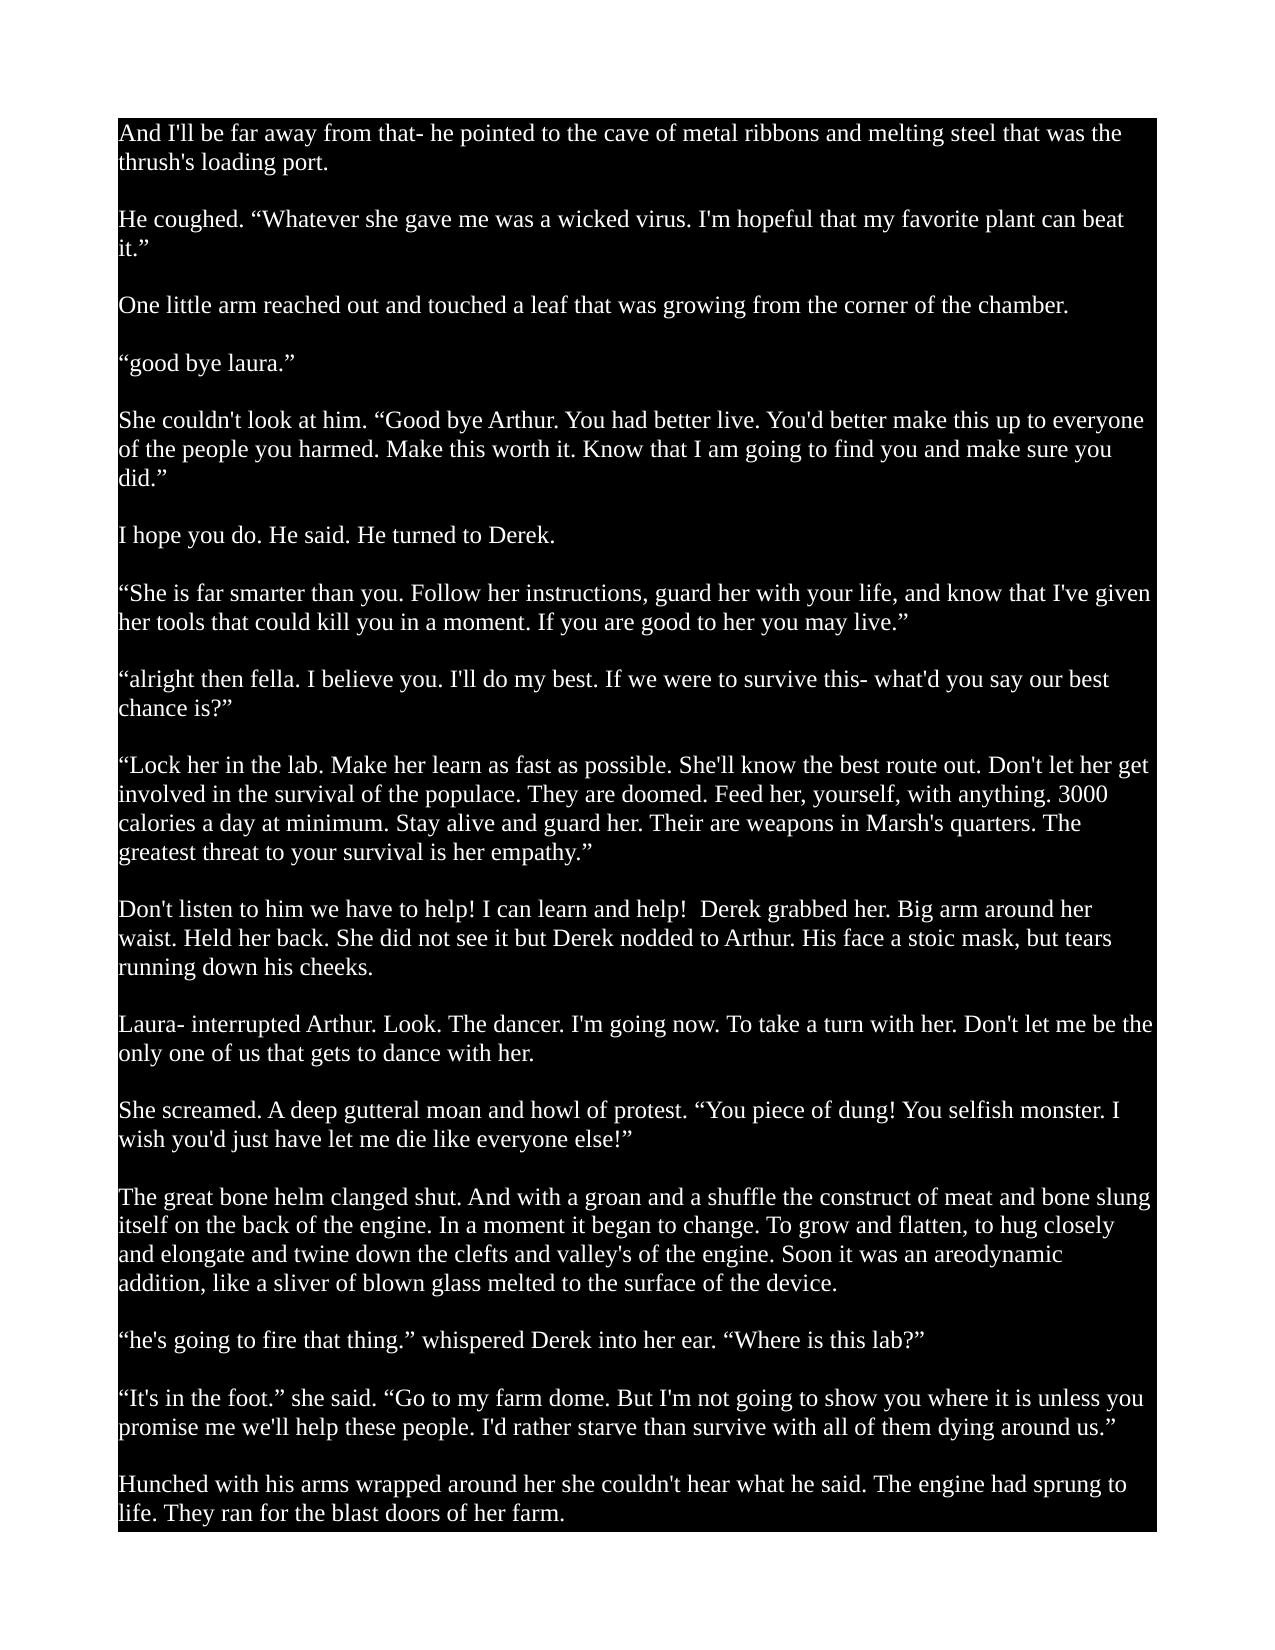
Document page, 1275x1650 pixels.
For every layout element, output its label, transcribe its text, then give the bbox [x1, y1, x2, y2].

text “good bye laura.” [118, 348, 1157, 377]
text She screamed. A deep gutteral moan and howl of protest. “You piece of dung! You selfish monster. I wish you'd just have let me die like everyone else!” [118, 1096, 1157, 1153]
text Laura- interrupted Arthur. Look. The dancer. I'm going now. To take a turn with her. Don't let me be the only one of us that gets to dance with her. [118, 981, 1157, 1067]
text She couldn't look at him. “Good bye Arthur. You had better live. You'd better make this up to everyone of the people you harmed. Make this worth it. Know that I am going to find you and make sure you did.” I hope you do. He said. He turned to Derek. [118, 406, 1157, 549]
text And I'll be far away from that- he pointed to the cave of metal ribbons and melting steel that was the thrush's loading port. He coughed. “Whatever she gave me was a wicked virus. I'm hopeful that my favorite plant can beat it.” [118, 118, 1157, 262]
text “She is far smarter than you. Follow her instructions, guard her with your life, and know that I've given her tools that could kill you in a moment. If you are good to her you may live.” “alright then fella. I believe you. I'll do my best. If we were to survive this- what'd you say our best chance is?” “Lock her in the lab. Make her learn as fast as possible. She'll know the best route out. Don't let her get involved in the survival of the populace. They are doomed. Feed her, yourself, with anything. 3000 calories a day at minimum. Stay alive and guard her. Their are weapons in Marsh's quarters. The greatest threat to your survival is her empathy.” Don't listen to him we have to help! I can learn and help! Derek grabbed her. Big arm around her waist. Held her back. She did not see it but Derek nodded to Arthur. His face a stoic mask, but tears running down his cheeks. [118, 578, 1157, 981]
text The great bone helm clanged shut. And with a groan and a shuffle the construct of meat and bone slung itself on the back of the engine. In a moment it began to change. To grow and flatten, to hug closely and elongate and twine down the clefts and valley's of the engine. Soon it was an areodynamic addition, like a sliver of blown glass melted to the surface of the device. “he's going to fire that thing.” whispered Derek into her ear. “Where is this lab?” “It's in the foot.” she said. “Go to my farm dome. But I'm not going to show you where it is unless you promise me we'll help these people. I'd rather starve than survive with all of them dying around us.” [118, 1182, 1157, 1441]
text One little arm reached out and touched a leaf that was growing from the corner of the chamber. [118, 291, 1157, 319]
text Hunched with his arms wrapped around her she couldn't hear what he said. The engine had sprung to life. They ran for the blast doors of her farm. [118, 1469, 1157, 1527]
